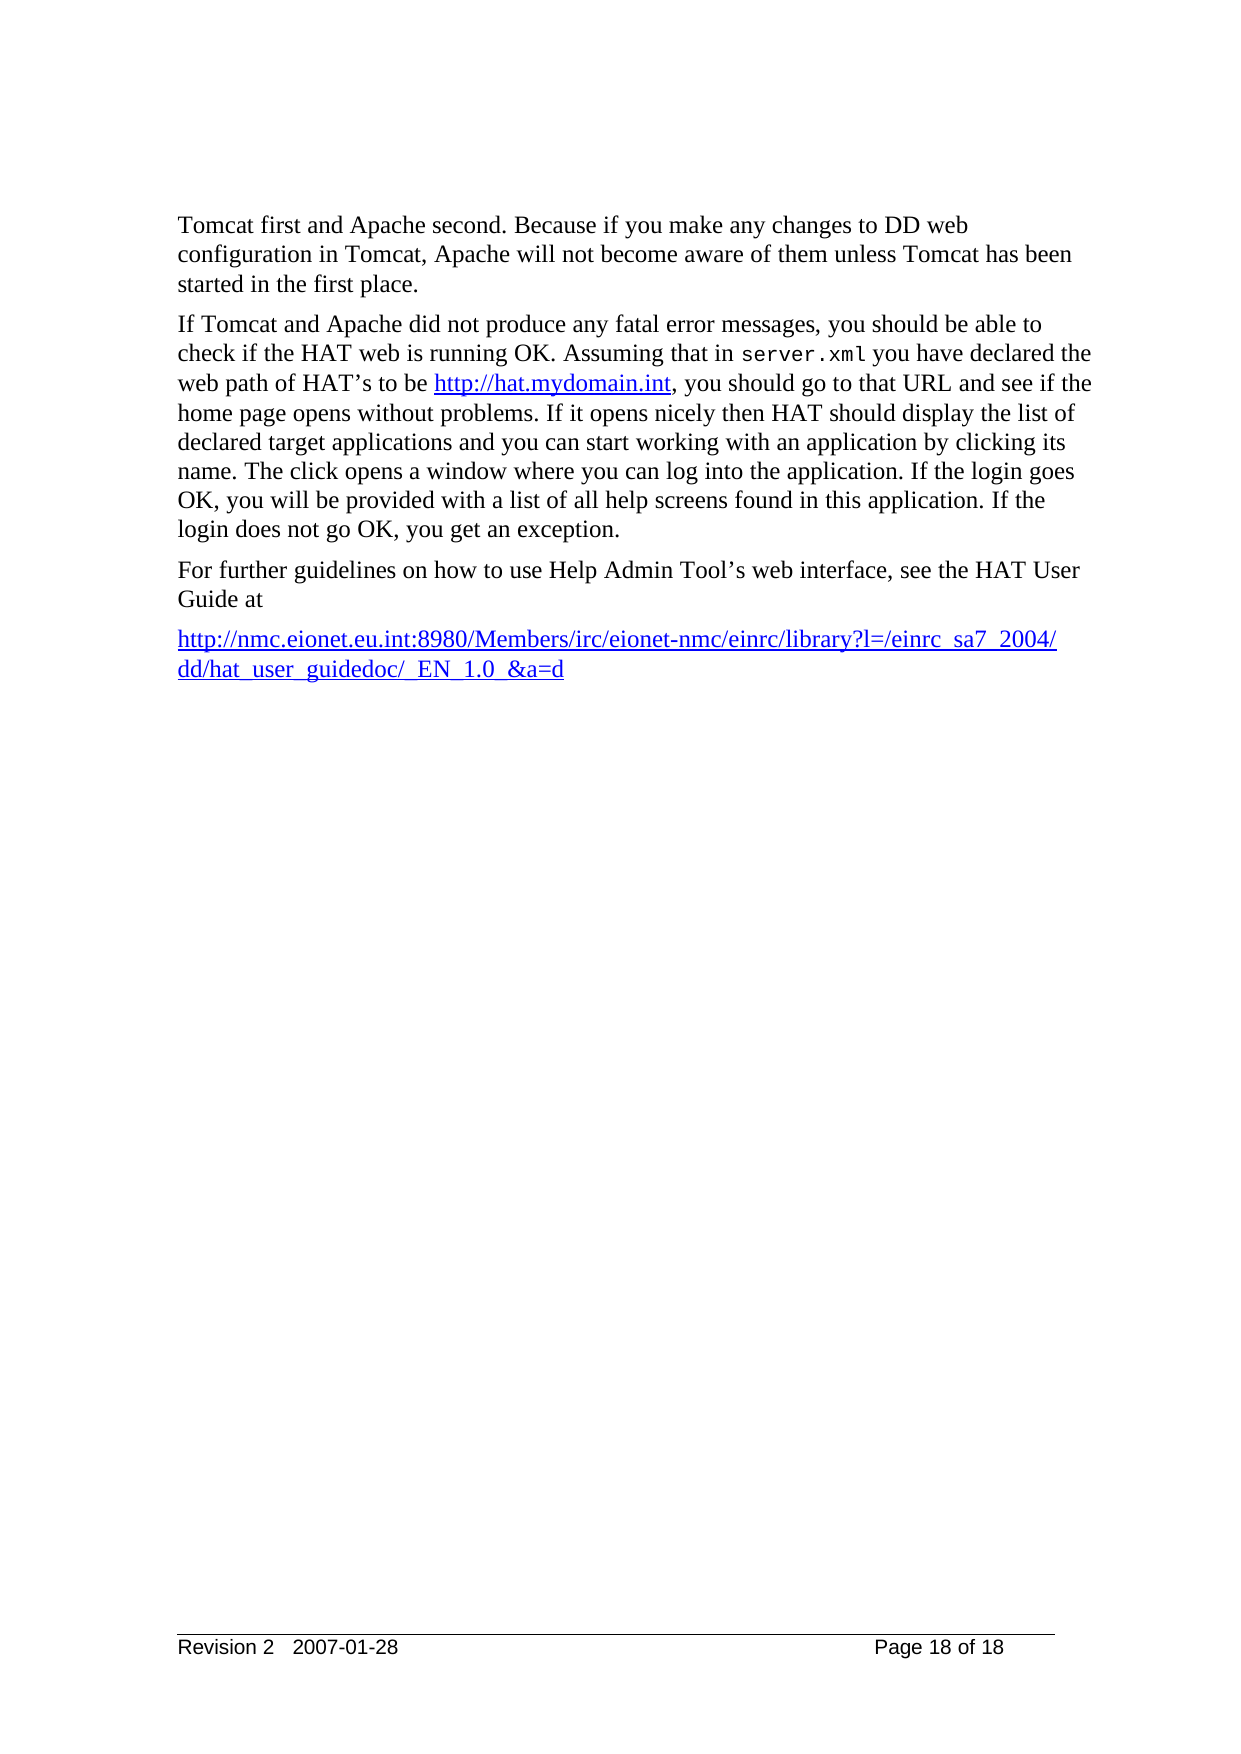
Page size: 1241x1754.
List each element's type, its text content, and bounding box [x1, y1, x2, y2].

text For further guidelines on how to use Help Admin Tool’s web interface, see the HAT User Guide at [177, 554, 1092, 613]
text http://nmc.eionet.eu.int:8980/Members/irc/eionet-nmc/einrc/library?l=/einrc_sa7_2004/dd/hat_user_guidedoc/_EN_1.0_&a=d [177, 624, 1092, 682]
text If Tomcat and Apache did not produce any fatal error messages, you should be able to check if the HAT web is running OK. Assuming that in server.xml you have declared the web path of HAT’s to be http://hat.mydomain.int, you should go to that URL and see if the home page opens without problems. If it opens nicely then HAT should display the list of declared target applications and you can start working with an application by clicking its name. The click opens a window where you can log into the application. If the login goes OK, you will be provided with a list of all help screens found in this application. If the login does not go OK, you get an exception. [177, 309, 1092, 543]
text Tomcat first and Apache second. Because if you make any changes to DD web configuration in Tomcat, Apache will not become aware of them unless Tomcat has been started in the first place. [177, 210, 1092, 297]
